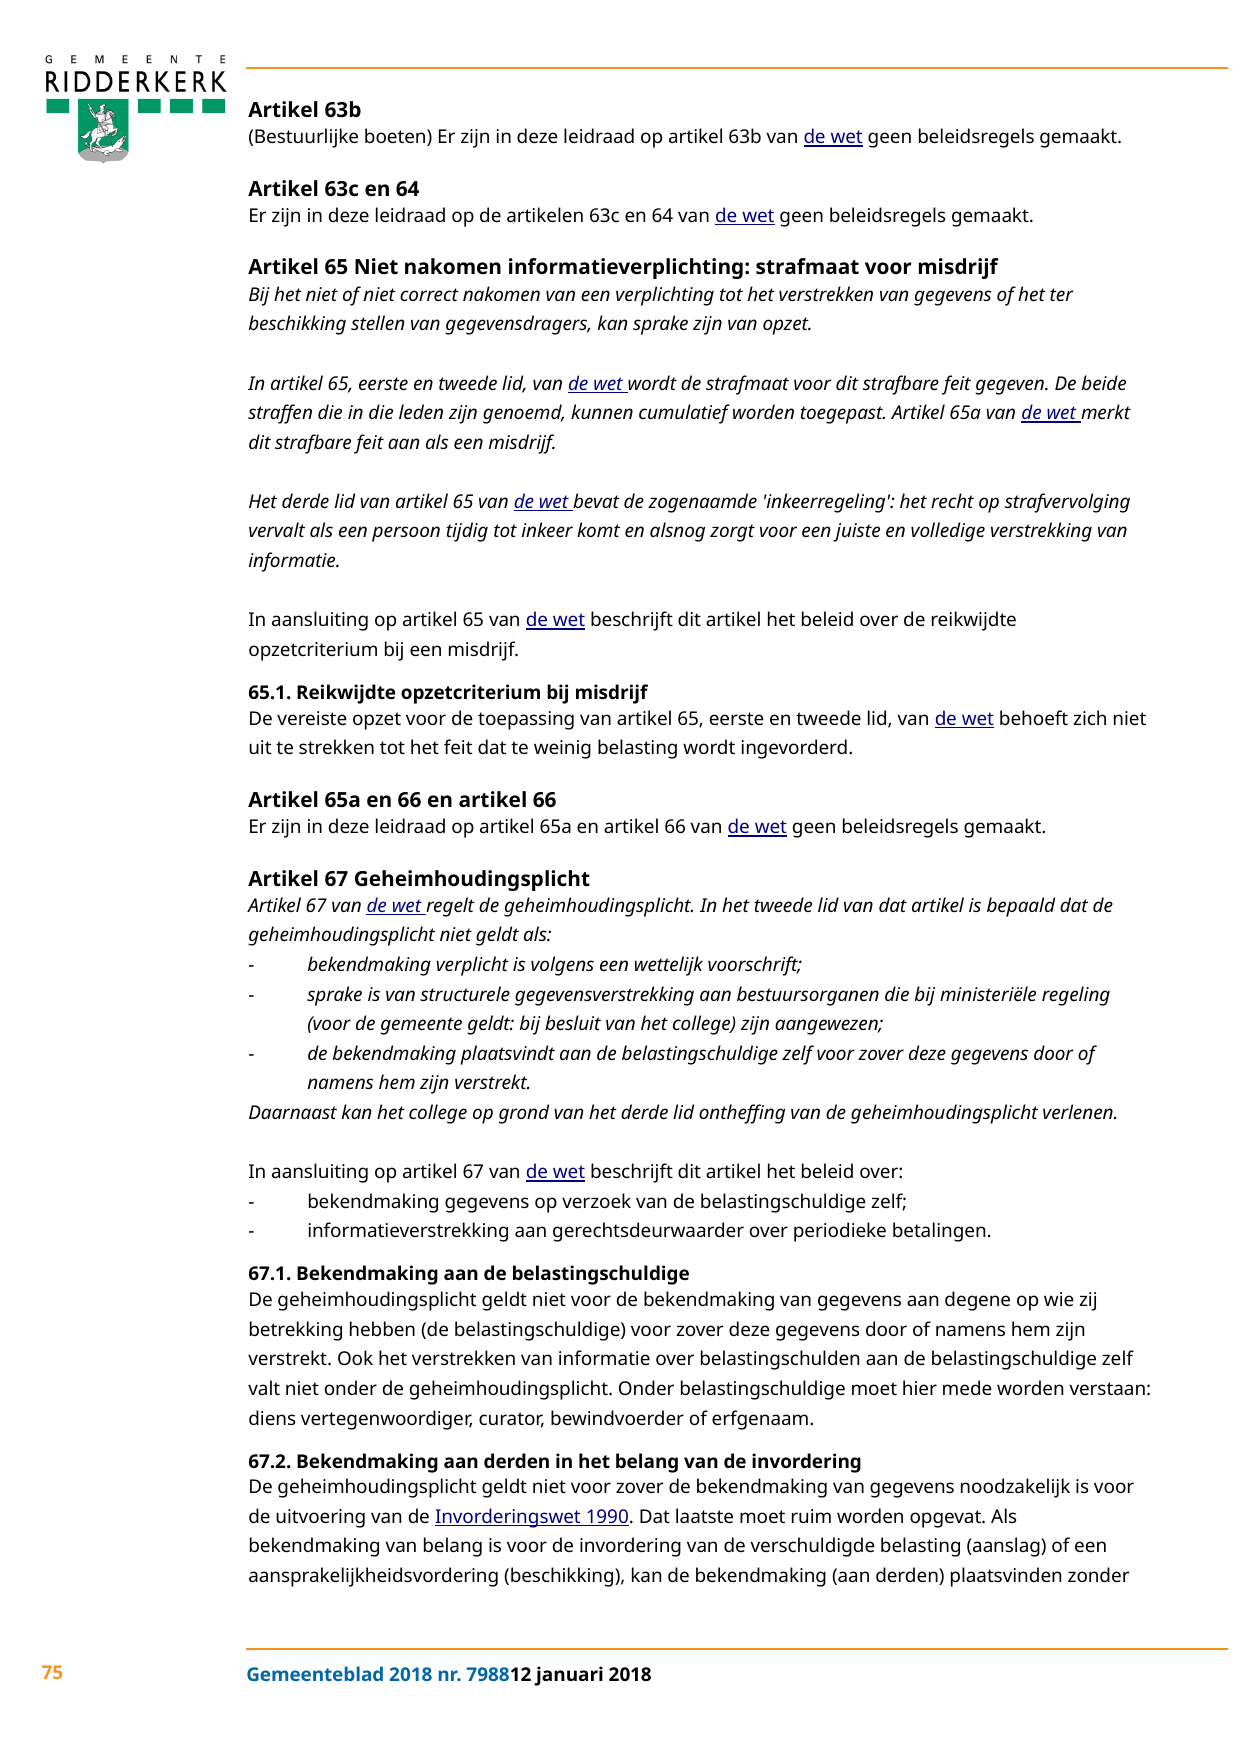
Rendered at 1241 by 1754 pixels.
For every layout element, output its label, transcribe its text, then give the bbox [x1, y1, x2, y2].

list de bekendmaking plaatsvindt aan de belastingschuldige zelf voor zover deze gegevens door of namens hem zijn verstrekt. [248, 1040, 1152, 1095]
text Artikel 63b [248, 95, 1152, 123]
text Artikel 67 Geheimhoudingsplicht [248, 864, 1152, 892]
list bekendmaking verplicht is volgens een wettelijk voorschrift; [248, 951, 1152, 977]
text Er zijn in deze leidraad op artikel 65a en artikel 66 van de wet geen beleidsregels gemaakt. [248, 813, 1152, 839]
text Daarnaast kan het college op grond van het derde lid ontheffing van de geheimhoudingsplicht verlenen. [248, 1099, 1152, 1125]
text De vereiste opzet voor de toepassing van artikel 65, eerste en tweede lid, van de wet behoeft zich niet uit te strekken tot het feit dat te weinig belasting wordt ingevorderd. [248, 705, 1152, 760]
text De geheimhoudingsplicht geldt niet voor de bekendmaking van gegevens aan degene op wie zij betrekking hebben (de belastingschuldige) voor zover deze gegevens door of namens hem zijn verstrekt. Ook het verstrekken van informatie over belastingschulden aan de belastingschuldige zelf valt niet onder de geheimhoudingsplicht. Onder belastingschuldige moet hier mede worden verstaan: diens vertegenwoordiger, curator, bewindvoerder of erfgenaam. [248, 1286, 1152, 1430]
list informatieverstrekking aan gerechtsdeurwaarder over periodieke betalingen. [248, 1217, 1152, 1243]
text Er zijn in deze leidraad op de artikelen 63c en 64 van de wet geen beleidsregels gemaakt. [248, 202, 1152, 228]
list sprake is van structurele gegevensverstrekking aan bestuursorganen die bij ministeriële regeling (voor de gemeente geldt: bij besluit van het college) zijn aangewezen; [248, 981, 1152, 1036]
text Artikel 63c en 64 [248, 174, 1152, 202]
text 65.1. Reikwijdte opzetcriterium bij misdrijf [248, 679, 1152, 705]
text In aansluiting op artikel 65 van de wet beschrijft dit artikel het beleid over de reikwijdte opzetcriterium bij een misdrijf. [248, 606, 1152, 662]
text In artikel 65, eerste en tweede lid, van de wet wordt de strafmaat voor dit strafbare feit gegeven. De beide straffen die in die leden zijn genoemd, kunnen cumulatief worden toegepast. Artikel 65a van de wet merkt dit strafbare feit aan als een misdrijf. [248, 370, 1152, 454]
text Artikel 65a en 66 en artikel 66 [248, 785, 1152, 813]
text De geheimhoudingsplicht geldt niet voor zover de bekendmaking van gegevens noodzakelijk is voor de uitvoering van de Invorderingswet 1990. Dat laatste moet ruim worden opgevat. Als bekendmaking van belang is voor de invordering van de verschuldigde belasting (aanslag) of een aansprakelijkheidsvordering (beschikking), kan de bekendmaking (aan derden) plaatsvinden zonder [248, 1473, 1152, 1588]
text Bij het niet of niet correct nakomen van een verplichting tot het verstrekken van gegevens of het ter beschikking stellen van gegevensdragers, kan sprake zijn van opzet. [248, 281, 1152, 336]
text In aansluiting op artikel 67 van de wet beschrijft dit artikel het beleid over: [248, 1158, 1152, 1184]
text (Bestuurlijke boeten) Er zijn in deze leidraad op artikel 63b van de wet geen beleidsregels gemaakt. [248, 123, 1152, 149]
list bekendmaking gegevens op verzoek van de belastingschuldige zelf; [248, 1188, 1152, 1214]
text Artikel 65 Niet nakomen informatieverplichting: strafmaat voor misdrijf [248, 252, 1152, 281]
text 67.2. Bekendmaking aan derden in het belang van de invordering [248, 1448, 1152, 1473]
picture [41, 47, 231, 172]
text 67.1. Bekendmaking aan de belastingschuldige [248, 1261, 1152, 1286]
text Het derde lid van artikel 65 van de wet bevat de zogenaamde 'inkeerregeling': het recht op strafvervolging vervalt als een persoon tijdig tot inkeer komt en alsnog zorgt voor een juiste en volledige verstrekking van informatie. [248, 488, 1152, 573]
text Artikel 67 van de wet regelt de geheimhoudingsplicht. In het tweede lid van dat artikel is bepaald dat de geheimhoudingsplicht niet geldt als: [248, 892, 1152, 947]
